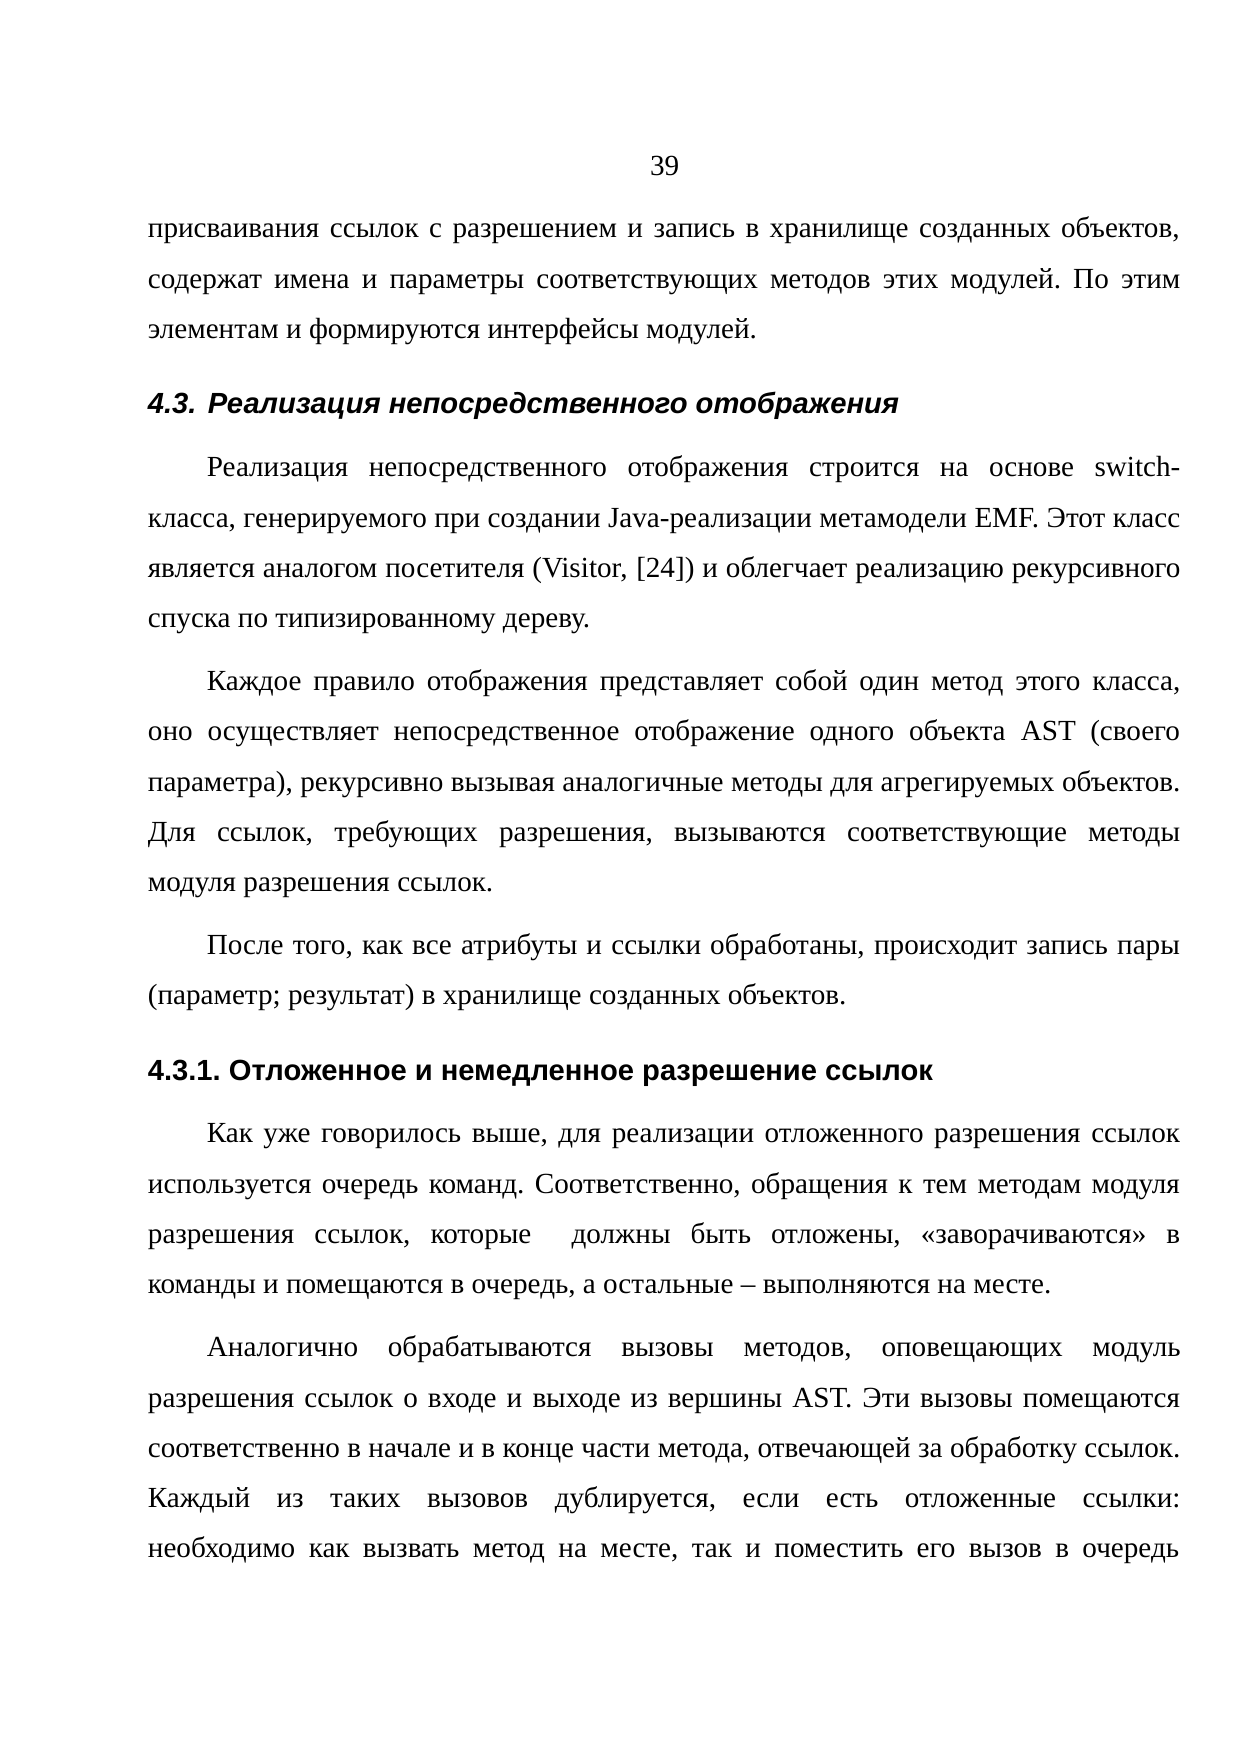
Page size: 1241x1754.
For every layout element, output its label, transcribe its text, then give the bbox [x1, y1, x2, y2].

text После того, как все атрибуты и ссылки обработаны, происходит запись пары (параметр; результат) в хранилище созданных объектов. [148, 927, 1181, 1011]
text Как уже говорилось выше, для реализации отложенного разрешения ссылок используется очередь команд. Соответственно, обращения к тем методам модуля разрешения ссылок, которые должны быть отложены, «заворачиваются» в команды и помещаются в очередь, а остальные – выполняются на месте. [148, 1116, 1181, 1300]
subtitle Реализация непосредственного отображения [148, 387, 1181, 420]
text присваивания ссылок с разрешением и запись в хранилище созданных объектов, содержат имена и параметры соответствующих методов этих модулей. По этим элементам и формируются интерфейсы модулей. [148, 211, 1181, 345]
text Реализация непосредственного отображения строится на основе switch-класса, генерируемого при создании Java-реализации метамодели EMF. Этот класс является аналогом посетителя (Visitor, [24]) и облегчает реализацию рекурсивного спуска по типизированному дереву. [148, 449, 1181, 634]
text Каждое правило отображения представляет собой один метод этого класса, оно осуществляет непосредственное отображение одного объекта AST (своего параметра), рекурсивно вызывая аналогичные методы для агрегируемых объектов. Для ссылок, требующих разрешения, вызываются соответствующие методы модуля разрешения ссылок. [148, 663, 1181, 898]
subtitle Отложенное и немедленное разрешение ссылок [148, 1053, 1181, 1086]
text Аналогично обрабатываются вызовы методов, оповещающих модуль разрешения ссылок о входе и выходе из вершины AST. Эти вызовы помещаются соответственно в начале и в конце части метода, отвечающей за обработку ссылок. Каждый из таких вызовов дублируется, если есть отложенные ссылки: необходимо как вызвать метод на месте, так и поместить его вызов в очередь [148, 1329, 1181, 1564]
